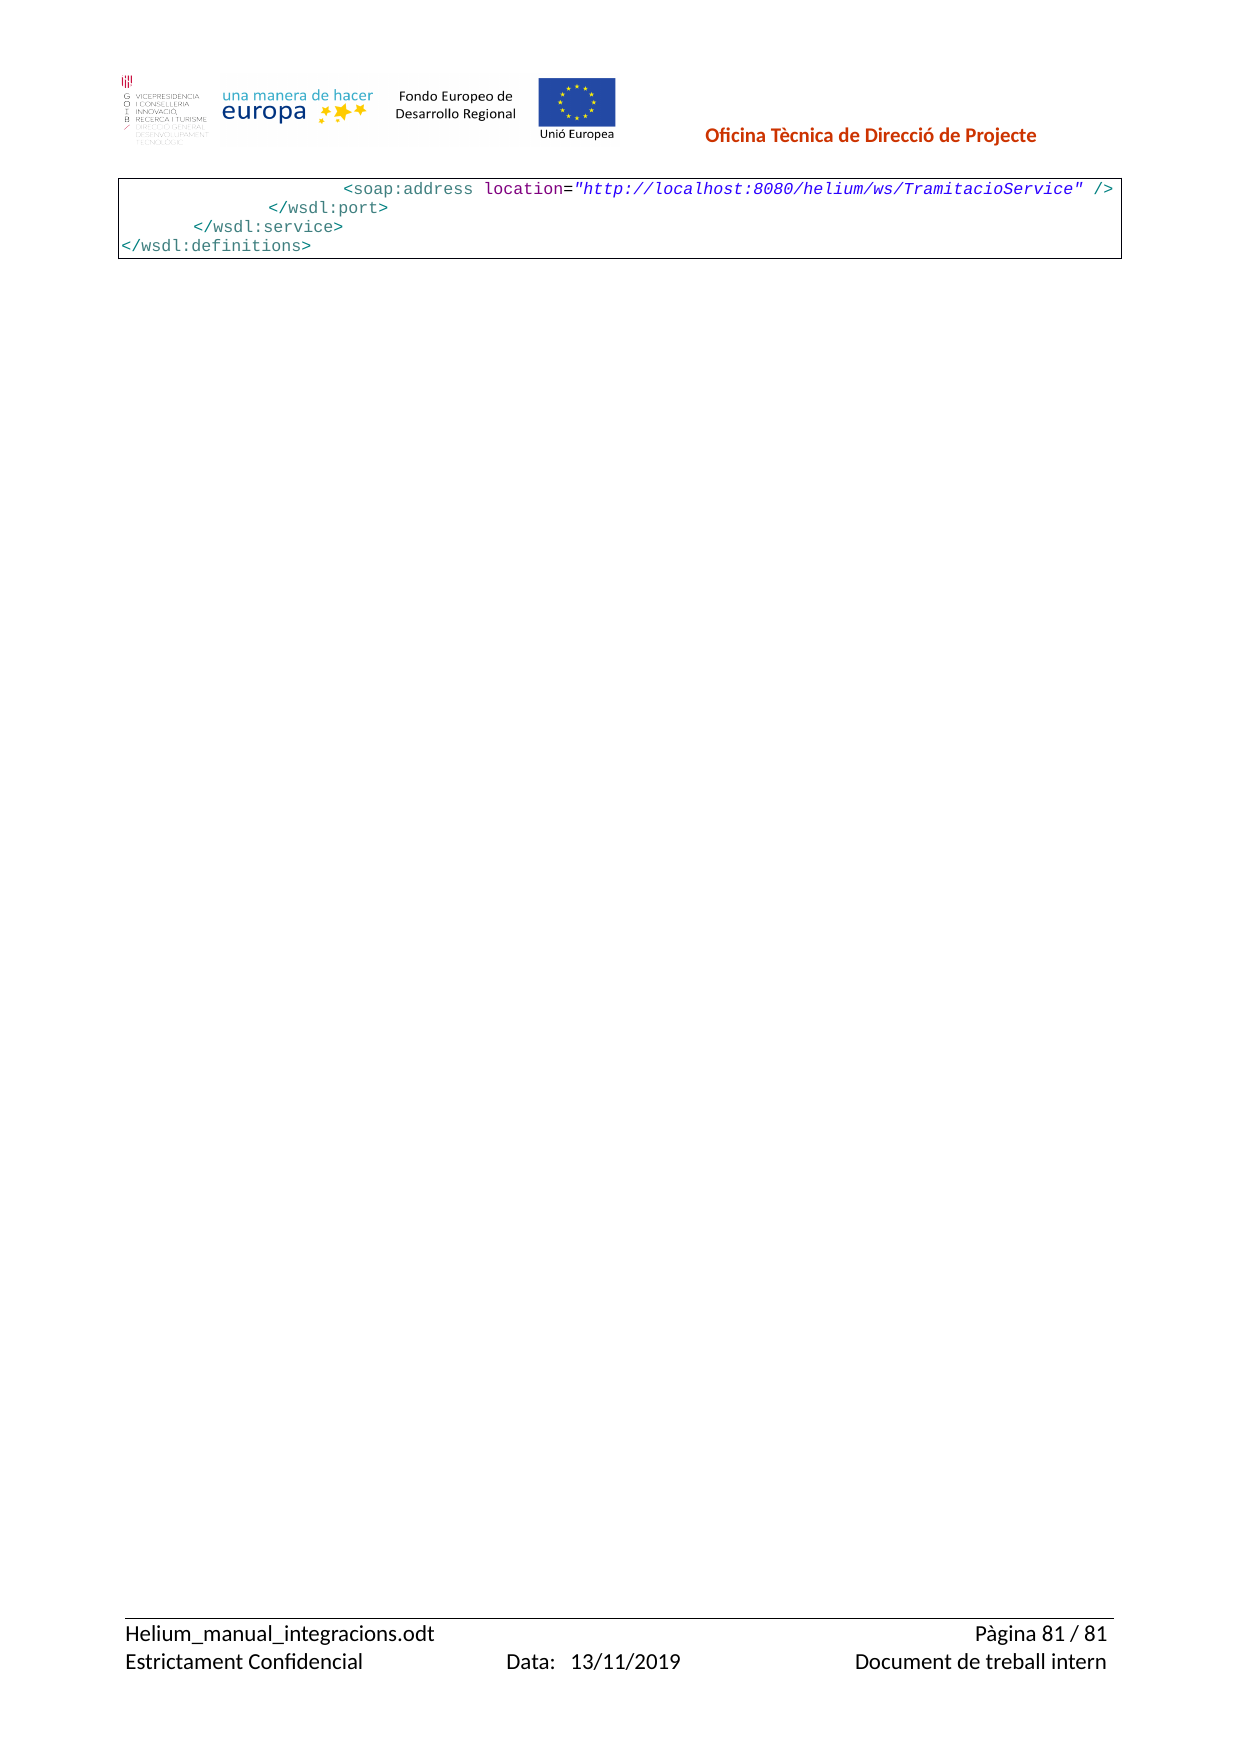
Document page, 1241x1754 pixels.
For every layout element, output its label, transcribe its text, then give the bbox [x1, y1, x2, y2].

picture [219, 73, 621, 147]
text </wsdl:port> [119, 197, 1121, 215]
text <soap:address location="http://localhost:8080/helium/ws/TramitacioService" /> [119, 179, 1121, 197]
picture [118, 73, 213, 147]
text </wsdl:service> [119, 215, 1121, 234]
text </wsdl:definitions> [119, 234, 1121, 258]
